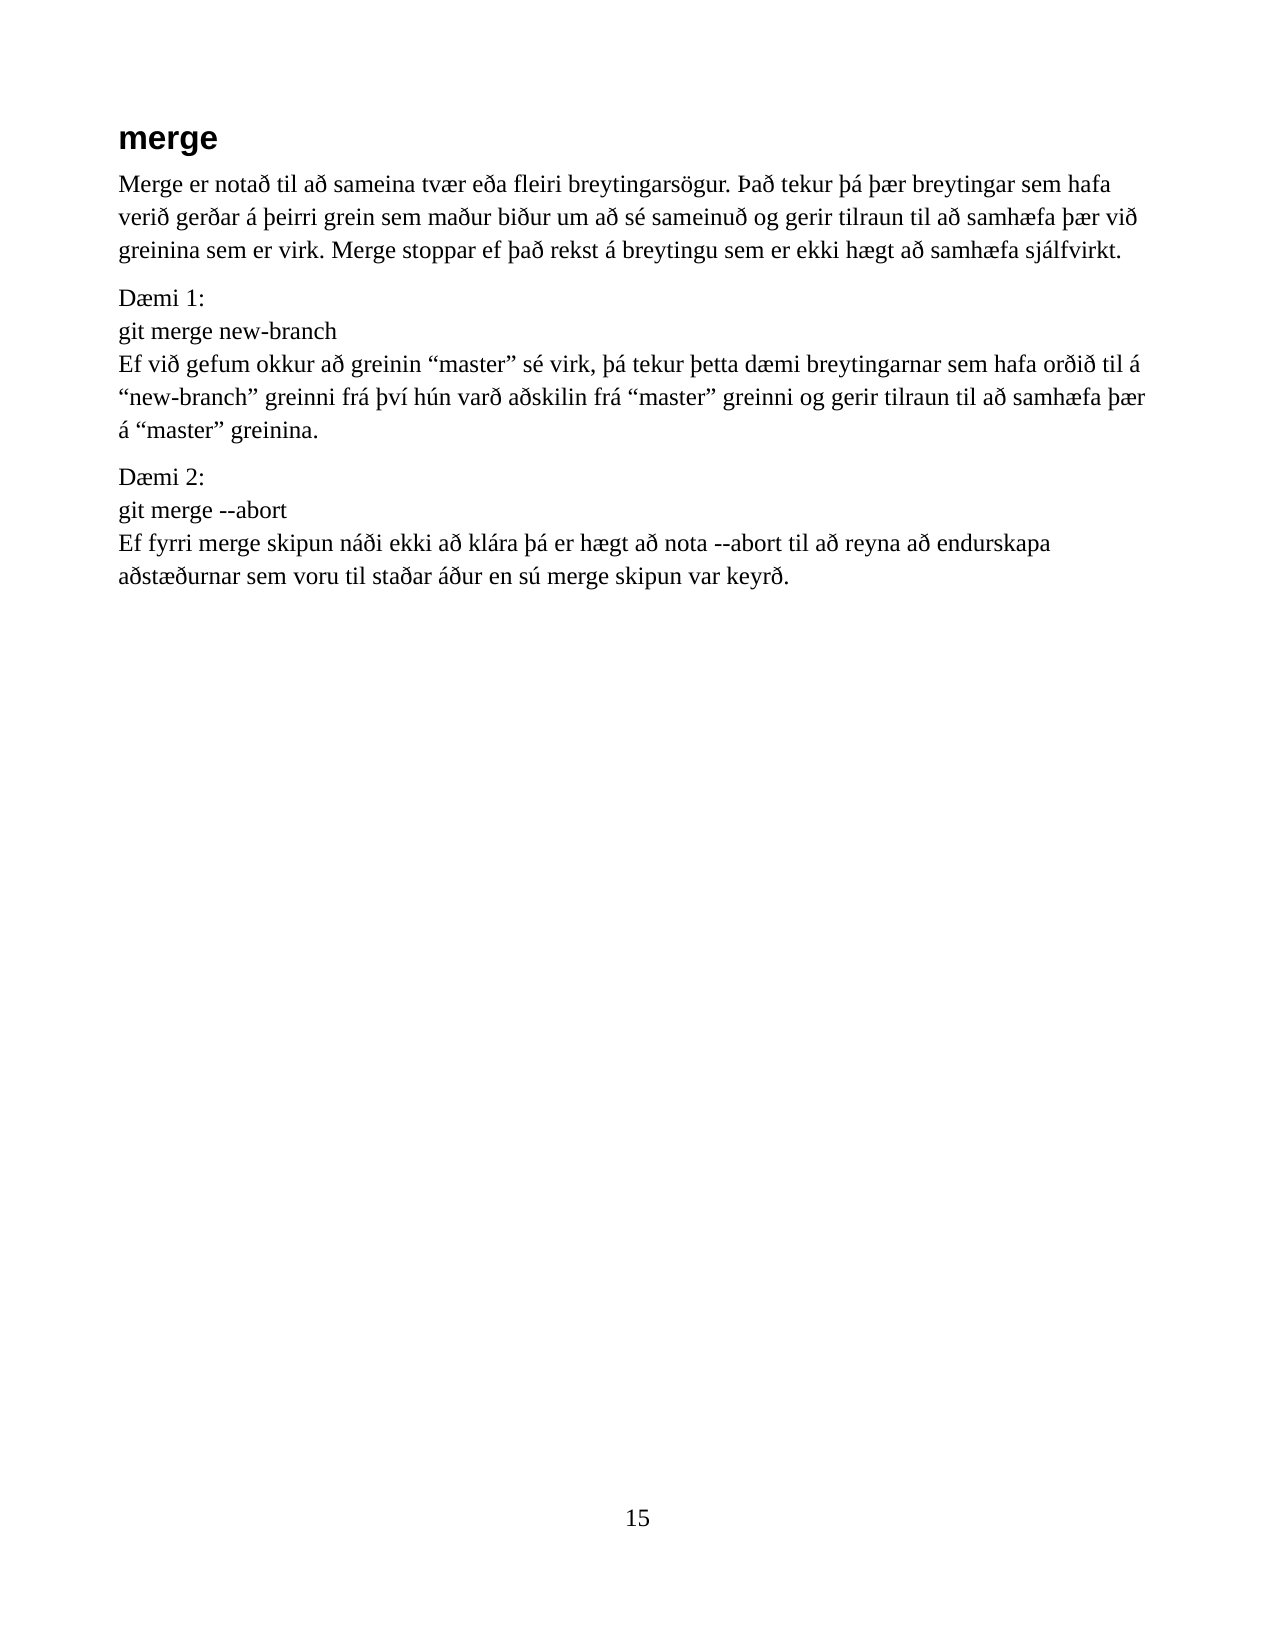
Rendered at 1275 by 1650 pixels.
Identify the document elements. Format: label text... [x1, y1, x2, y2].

subtitle merge [118, 118, 1157, 157]
text Merge er notað til að sameina tvær eða fleiri breytingarsögur. Það tekur þá þær breytingar sem hafa verið gerðar á þeirri grein sem maður biður um að sé sameinuð og gerir tilraun til að samhæfa þær við greinina sem er virk. Merge stoppar ef það rekst á breytingu sem er ekki hægt að samhæfa sjálfvirkt. [118, 169, 1157, 264]
text Dæmi 1: git merge new-branch Ef við gefum okkur að greinin “master” sé virk, þá tekur þetta dæmi breytingarnar sem hafa orðið til á “new-branch” greinni frá því hún varð aðskilin frá “master” greinni og gerir tilraun til að samhæfa þær á “master” greinina. [118, 283, 1157, 443]
text Dæmi 2: git merge --abort Ef fyrri merge skipun náði ekki að klára þá er hægt að nota --abort til að reyna að endurskapa aðstæðurnar sem voru til staðar áður en sú merge skipun var keyrð. [118, 462, 1157, 590]
